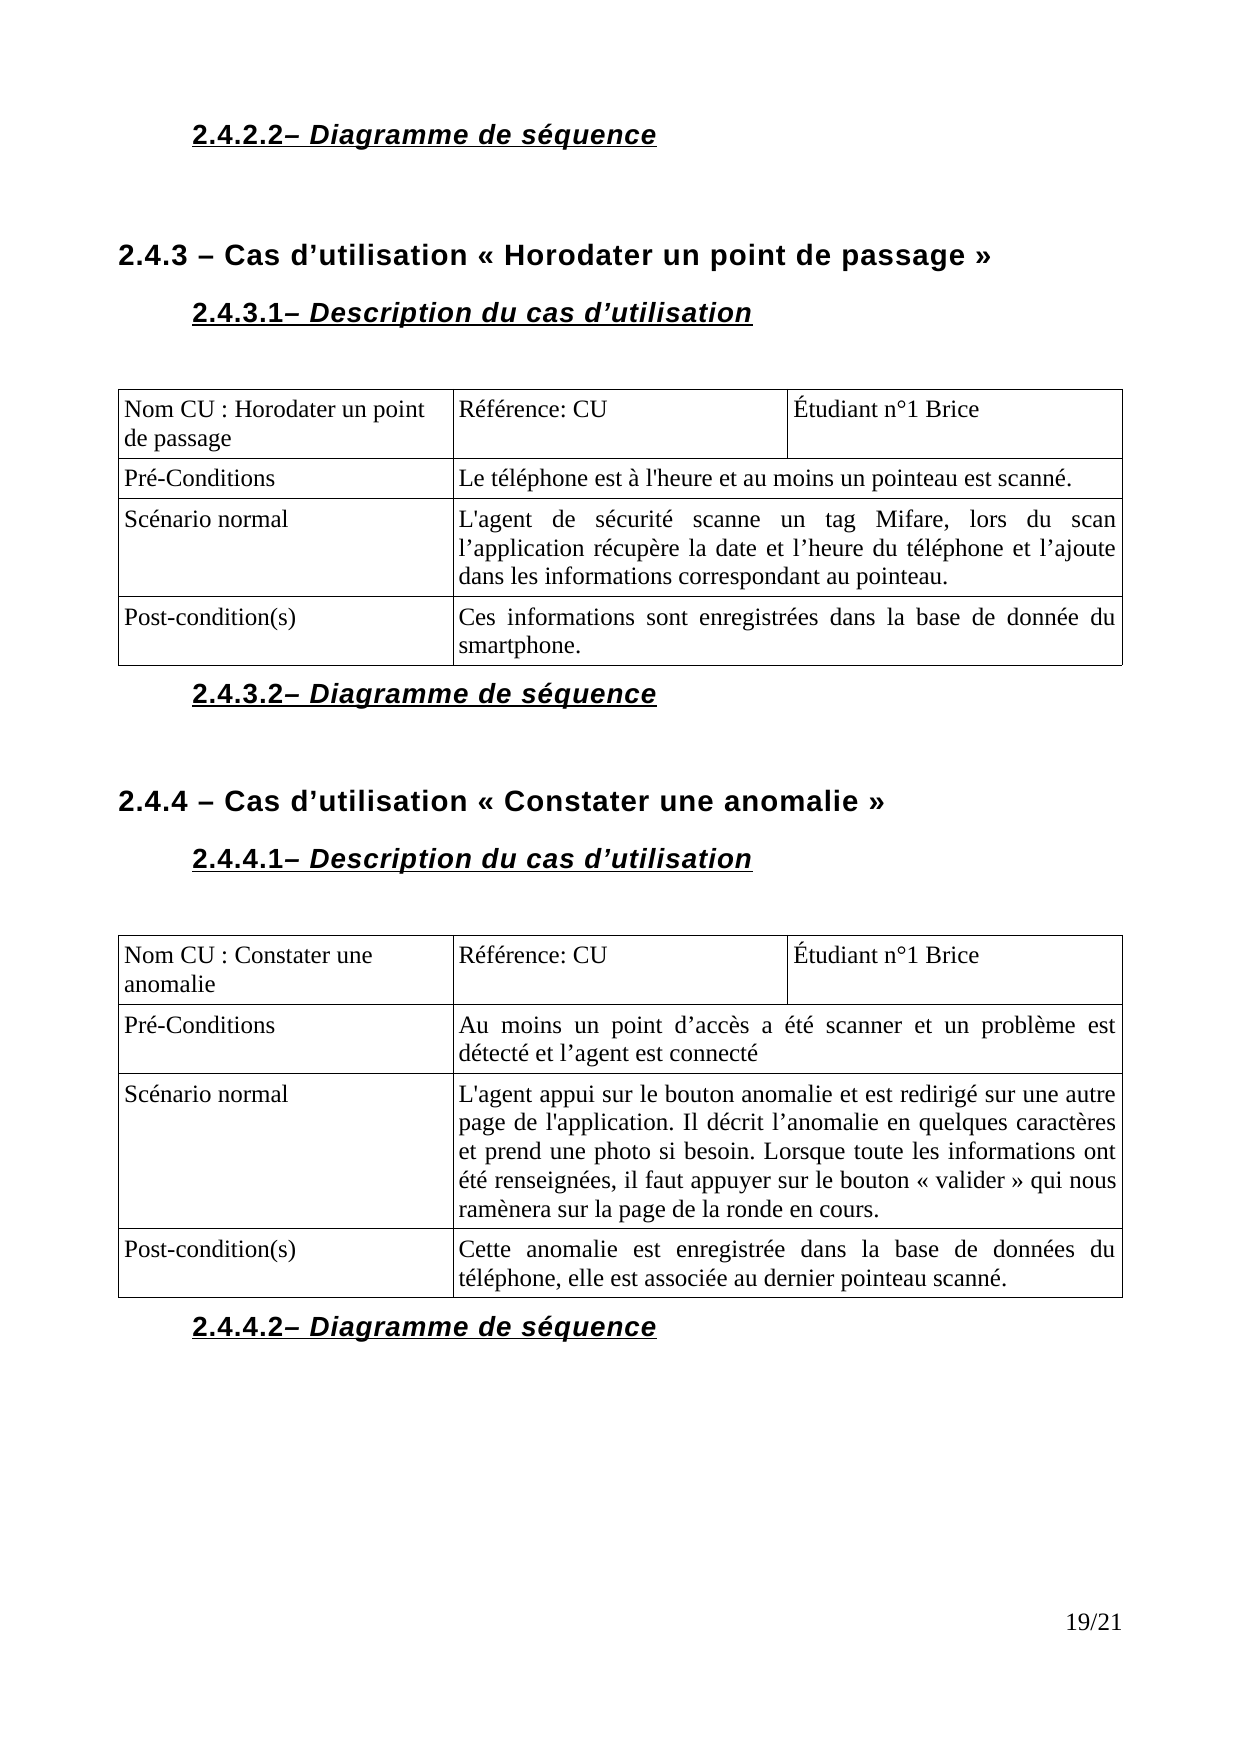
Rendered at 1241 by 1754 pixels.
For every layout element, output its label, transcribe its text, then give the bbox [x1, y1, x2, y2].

table_header Référence: CU [454, 936, 787, 1004]
subtitle 2.4.4.2– Diagramme de séquence [118, 1310, 1122, 1342]
subtitle 2.4.3.2– Diagramme de séquence [118, 677, 1122, 709]
table_cell Scénario normal [119, 499, 453, 596]
table_header Étudiant n°1 Brice [788, 936, 1122, 1004]
table_cell Scénario normal [119, 1074, 453, 1228]
table_cell Post-condition(s) [119, 1229, 453, 1297]
table_cell L'agent appui sur le bouton anomalie et est redirigé sur une autre page de l'application. Il décrit l’anomalie en quelques caractères et prend une photo si besoin. Lorsque toute les informations ont été renseignées, il faut appuyer sur le bouton « valider » qui nous ramènera sur la page de la ronde en cours. [454, 1074, 1122, 1228]
table_cell L'agent de sécurité scanne un tag Mifare, lors du scan l’application récupère la date et l’heure du téléphone et l’ajoute dans les informations correspondant au pointeau. [454, 499, 1122, 596]
subtitle 2.4.4.1– Description du cas d’utilisation [118, 843, 1122, 875]
table_cell Ces informations sont enregistrées dans la base de donnée du smartphone. [454, 597, 1122, 665]
table_cell Post-condition(s) [119, 597, 453, 665]
table_cell Le téléphone est à l'heure et au moins un pointeau est scanné. [454, 459, 1122, 498]
table_header Nom CU : Constater une anomalie [119, 936, 453, 1004]
table_cell Au moins un point d’accès a été scanner et un problème est détecté et l’agent est connecté [454, 1005, 1122, 1073]
table_cell Cette anomalie est enregistrée dans la base de données du téléphone, elle est associée au dernier pointeau scanné. [454, 1229, 1122, 1297]
table_cell Pré-Conditions [119, 1005, 453, 1073]
table_header Référence: CU [454, 390, 787, 458]
subtitle 2.4.4 – Cas d’utilisation « Constater une anomalie » [118, 784, 1122, 818]
table_cell Pré-Conditions [119, 459, 453, 498]
subtitle 2.4.3.1– Description du cas d’utilisation [118, 297, 1122, 328]
subtitle 2.4.2.2– Diagramme de séquence [118, 118, 1122, 150]
subtitle 2.4.3 – Cas d’utilisation « Horodater un point de passage » [118, 238, 1122, 272]
table_header Étudiant n°1 Brice [788, 390, 1122, 458]
table_header Nom CU : Horodater un point de passage [119, 390, 453, 458]
